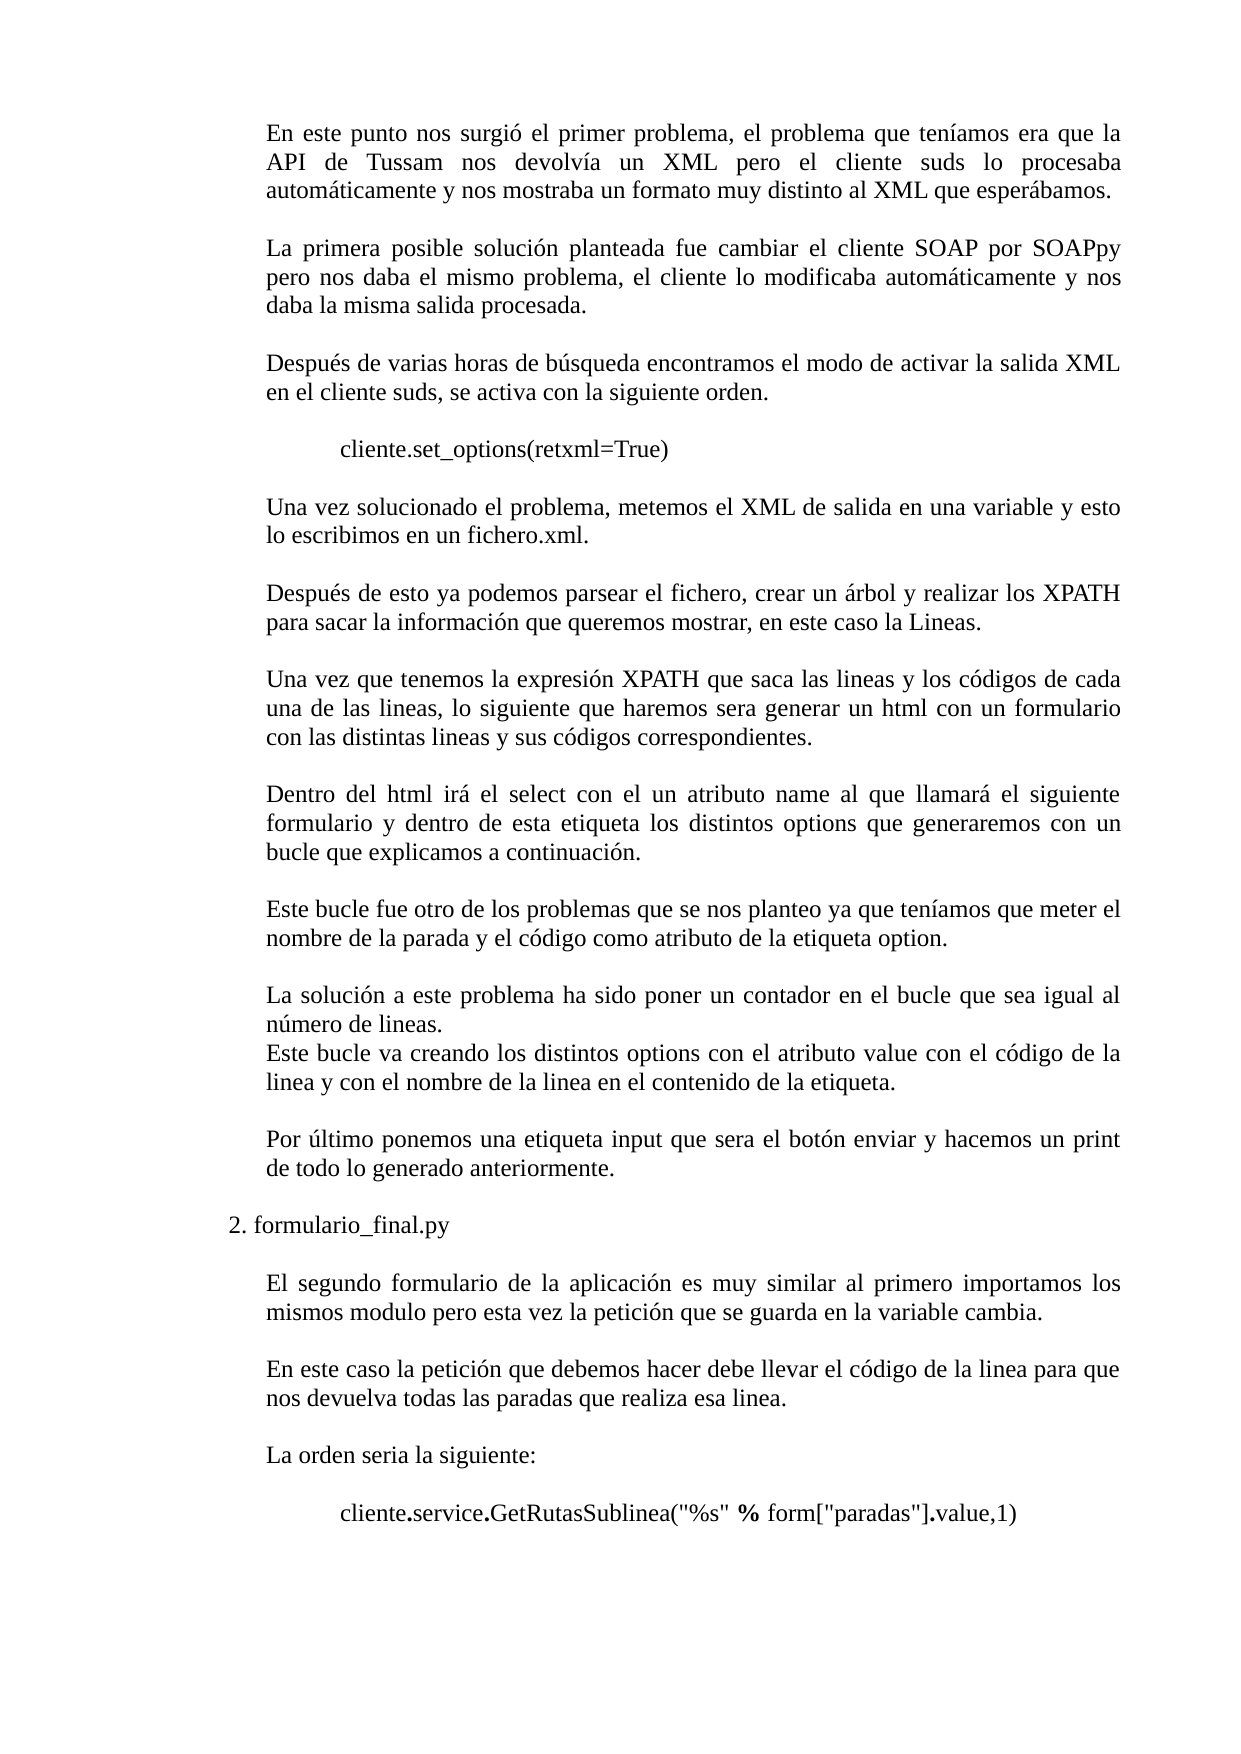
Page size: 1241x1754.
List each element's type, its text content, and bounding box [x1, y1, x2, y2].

text La solución a este problema ha sido poner un contador en el bucle que sea igual al número de lineas. [266, 981, 1122, 1038]
text Este bucle fue otro de los problemas que se nos planteo ya que teníamos que meter el nombre de la parada y el código como atributo de la etiqueta option. [266, 894, 1122, 952]
text Después de esto ya podemos parsear el fichero, crear un árbol y realizar los XPATH para sacar la información que queremos mostrar, en este caso la Lineas. [266, 578, 1122, 636]
text En este caso la petición que debemos hacer debe llevar el código de la linea para que nos devuelva todas las paradas que realiza esa linea. [266, 1354, 1122, 1412]
list 2. formulario_final.py [228, 1211, 1122, 1239]
text La orden seria la siguiente: [266, 1441, 1122, 1469]
text Este bucle va creando los distintos options con el atributo value con el código de la linea y con el nombre de la linea en el contenido de la etiqueta. [266, 1038, 1122, 1096]
text Una vez que tenemos la expresión XPATH que saca las lineas y los códigos de cada una de las lineas, lo siguiente que haremos sera generar un html con un formulario con las distintas lineas y sus códigos correspondientes. [266, 664, 1122, 751]
text Dentro del html irá el select con el un atributo name al que llamará el siguiente formulario y dentro de esta etiqueta los distintos options que generaremos con un bucle que explicamos a continuación. [266, 779, 1122, 866]
text La primera posible solución planteada fue cambiar el cliente SOAP por SOAPpy pero nos daba el mismo problema, el cliente lo modificaba automáticamente y nos daba la misma salida procesada. [266, 233, 1122, 319]
text Una vez solucionado el problema, metemos el XML de salida en una variable y esto lo escribimos en un fichero.xml. [266, 492, 1122, 549]
text Después de varias horas de búsqueda encontramos el modo de activar la salida XML en el cliente suds, se activa con la siguiente orden. [266, 348, 1122, 406]
text cliente.set_options(retxml=True) [340, 434, 1122, 463]
text El segundo formulario de la aplicación es muy similar al primero importamos los mismos modulo pero esta vez la petición que se guarda en la variable cambia. [266, 1268, 1122, 1326]
text cliente.service.GetRutasSublinea("%s" % form["paradas"].value,1) [266, 1498, 1122, 1527]
text En este punto nos surgió el primer problema, el problema que teníamos era que la API de Tussam nos devolvía un XML pero el cliente suds lo procesaba automáticamente y nos mostraba un formato muy distinto al XML que esperábamos. [266, 118, 1122, 204]
text Por último ponemos una etiqueta input que sera el botón enviar y hacemos un print de todo lo generado anteriormente. [266, 1124, 1122, 1182]
